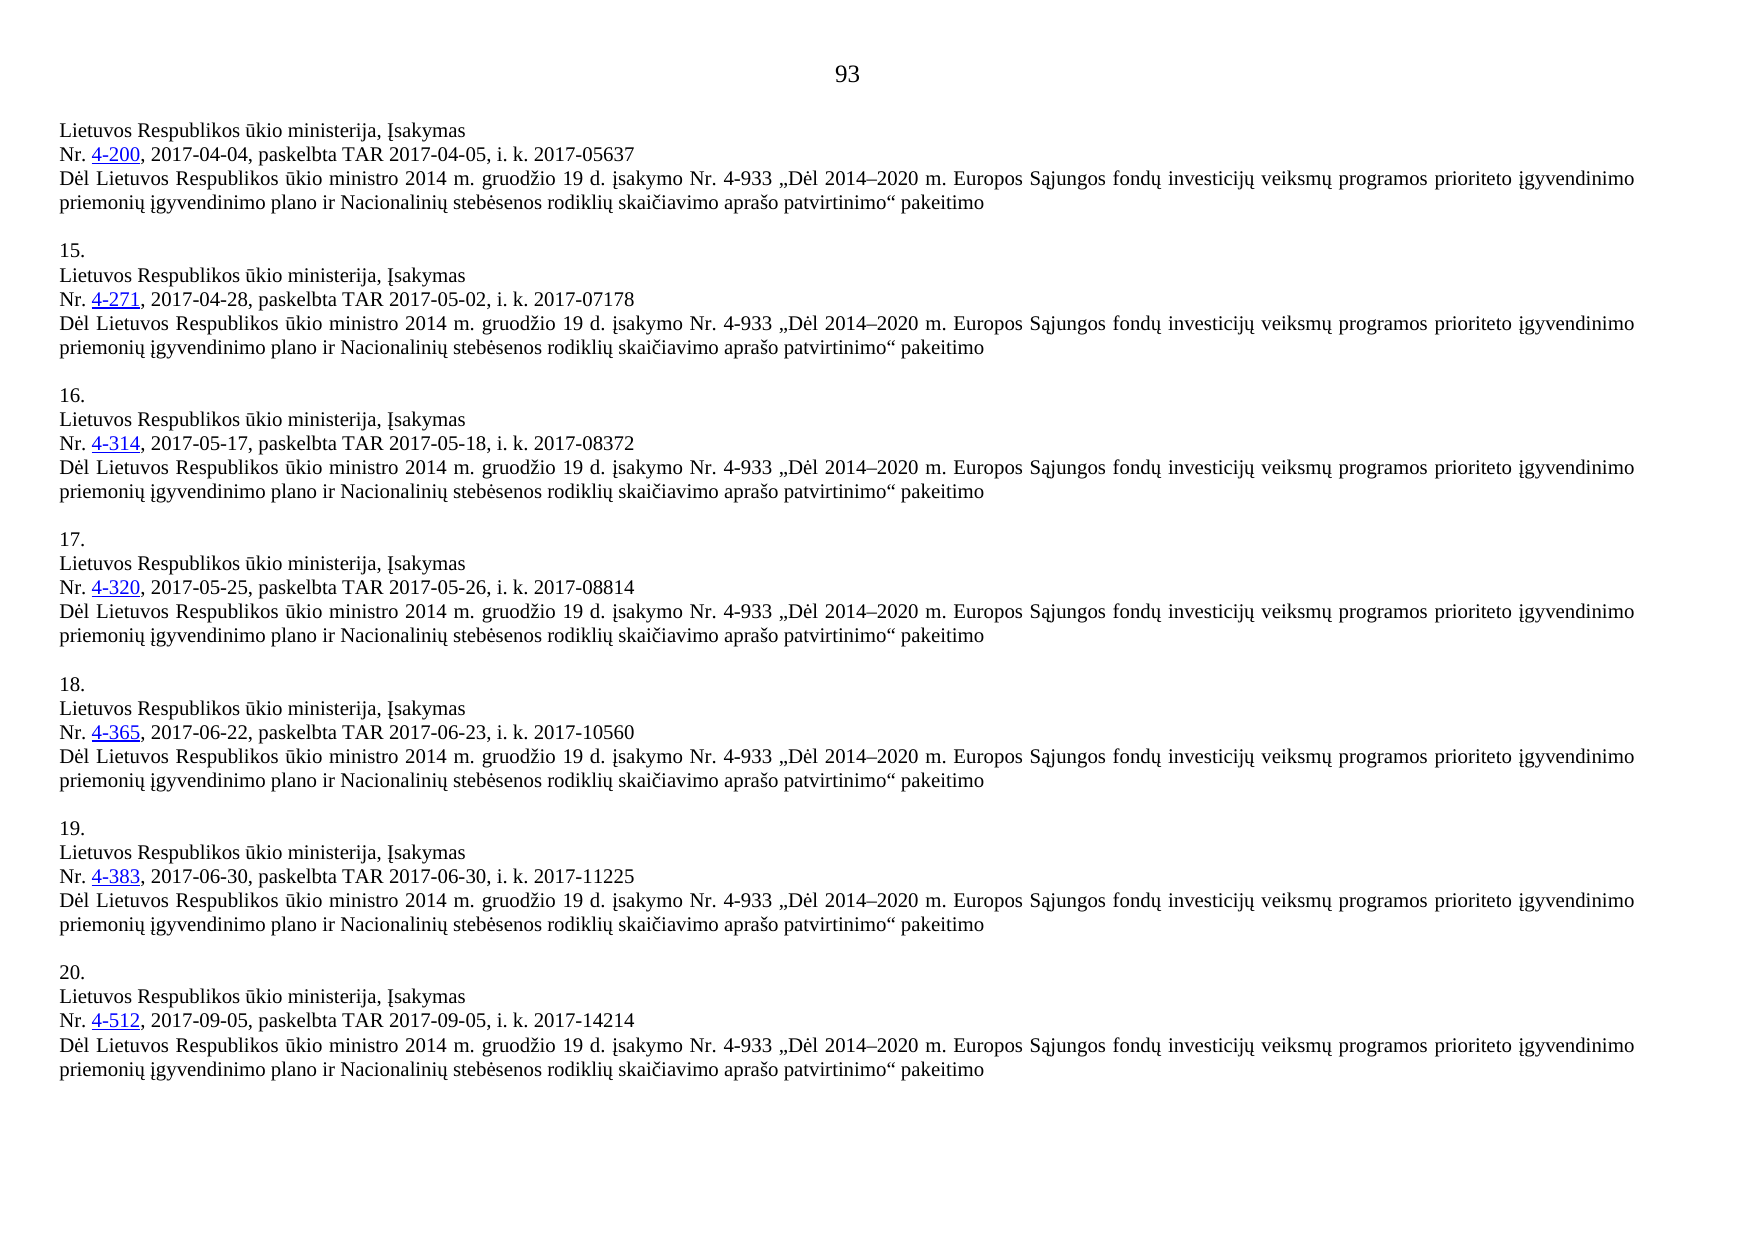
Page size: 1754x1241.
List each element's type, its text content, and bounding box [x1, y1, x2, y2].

text Lietuvos Respublikos ūkio ministerija, Įsakymas [59, 262, 1636, 287]
text Nr. 4-365, 2017-06-22, paskelbta TAR 2017-06-23, i. k. 2017-10560 [59, 720, 1636, 744]
text Dėl Lietuvos Respublikos ūkio ministro 2014 m. gruodžio 19 d. įsakymo Nr. 4-933 „Dėl 2014–2020 m. Europos Sąjungos fondų investicijų veiksmų programos prioriteto įgyvendinimo priemonių įgyvendinimo plano ir Nacionalinių stebėsenos rodiklių skaičiavimo aprašo patvirtinimo“ pakeitimo [59, 744, 1636, 792]
text Dėl Lietuvos Respublikos ūkio ministro 2014 m. gruodžio 19 d. įsakymo Nr. 4-933 „Dėl 2014–2020 m. Europos Sąjungos fondų investicijų veiksmų programos prioriteto įgyvendinimo priemonių įgyvendinimo plano ir Nacionalinių stebėsenos rodiklių skaičiavimo aprašo patvirtinimo“ pakeitimo [59, 1032, 1636, 1081]
text Nr. 4-200, 2017-04-04, paskelbta TAR 2017-04-05, i. k. 2017-05637 [59, 142, 1636, 166]
text Nr. 4-271, 2017-04-28, paskelbta TAR 2017-05-02, i. k. 2017-07178 [59, 287, 1636, 311]
text Dėl Lietuvos Respublikos ūkio ministro 2014 m. gruodžio 19 d. įsakymo Nr. 4-933 „Dėl 2014–2020 m. Europos Sąjungos fondų investicijų veiksmų programos prioriteto įgyvendinimo priemonių įgyvendinimo plano ir Nacionalinių stebėsenos rodiklių skaičiavimo aprašo patvirtinimo“ pakeitimo [59, 166, 1636, 214]
text Lietuvos Respublikos ūkio ministerija, Įsakymas [59, 984, 1636, 1008]
text Lietuvos Respublikos ūkio ministerija, Įsakymas [59, 407, 1636, 431]
text 19. [59, 816, 1636, 840]
text Nr. 4-320, 2017-05-25, paskelbta TAR 2017-05-26, i. k. 2017-08814 [59, 575, 1636, 599]
text 15. [59, 238, 1636, 262]
text Nr. 4-314, 2017-05-17, paskelbta TAR 2017-05-18, i. k. 2017-08372 [59, 431, 1636, 455]
text Dėl Lietuvos Respublikos ūkio ministro 2014 m. gruodžio 19 d. įsakymo Nr. 4-933 „Dėl 2014–2020 m. Europos Sąjungos fondų investicijų veiksmų programos prioriteto įgyvendinimo priemonių įgyvendinimo plano ir Nacionalinių stebėsenos rodiklių skaičiavimo aprašo patvirtinimo“ pakeitimo [59, 455, 1636, 503]
text Nr. 4-512, 2017-09-05, paskelbta TAR 2017-09-05, i. k. 2017-14214 [59, 1008, 1636, 1032]
text 20. [59, 960, 1636, 984]
text Lietuvos Respublikos ūkio ministerija, Įsakymas [59, 840, 1636, 864]
text Lietuvos Respublikos ūkio ministerija, Įsakymas [59, 551, 1636, 575]
text Dėl Lietuvos Respublikos ūkio ministro 2014 m. gruodžio 19 d. įsakymo Nr. 4-933 „Dėl 2014–2020 m. Europos Sąjungos fondų investicijų veiksmų programos prioriteto įgyvendinimo priemonių įgyvendinimo plano ir Nacionalinių stebėsenos rodiklių skaičiavimo aprašo patvirtinimo“ pakeitimo [59, 311, 1636, 359]
text Lietuvos Respublikos ūkio ministerija, Įsakymas [59, 118, 1636, 142]
text 17. [59, 527, 1636, 551]
text 18. [59, 672, 1636, 696]
text Nr. 4-383, 2017-06-30, paskelbta TAR 2017-06-30, i. k. 2017-11225 [59, 864, 1636, 888]
text Dėl Lietuvos Respublikos ūkio ministro 2014 m. gruodžio 19 d. įsakymo Nr. 4-933 „Dėl 2014–2020 m. Europos Sąjungos fondų investicijų veiksmų programos prioriteto įgyvendinimo priemonių įgyvendinimo plano ir Nacionalinių stebėsenos rodiklių skaičiavimo aprašo patvirtinimo“ pakeitimo [59, 888, 1636, 936]
text Dėl Lietuvos Respublikos ūkio ministro 2014 m. gruodžio 19 d. įsakymo Nr. 4-933 „Dėl 2014–2020 m. Europos Sąjungos fondų investicijų veiksmų programos prioriteto įgyvendinimo priemonių įgyvendinimo plano ir Nacionalinių stebėsenos rodiklių skaičiavimo aprašo patvirtinimo“ pakeitimo [59, 599, 1636, 647]
text 16. [59, 383, 1636, 407]
text Lietuvos Respublikos ūkio ministerija, Įsakymas [59, 696, 1636, 720]
